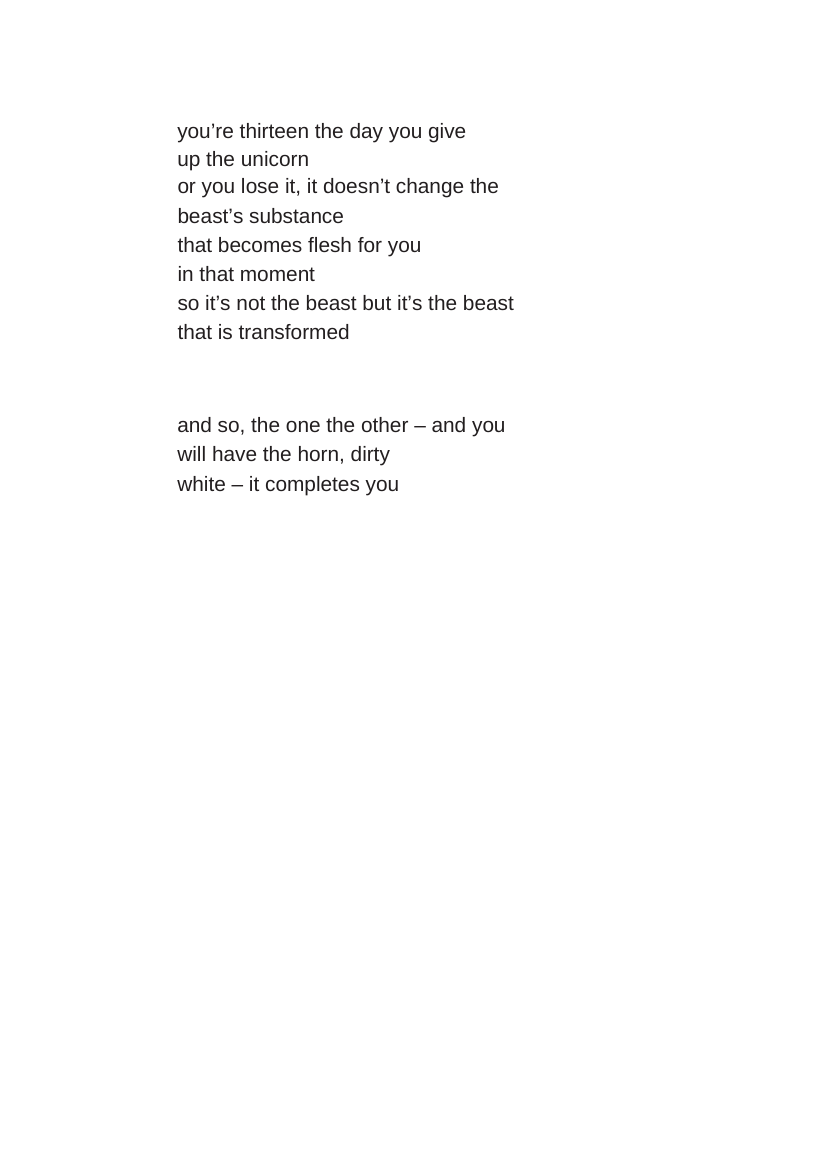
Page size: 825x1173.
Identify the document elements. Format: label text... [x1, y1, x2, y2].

text or you lose it, it doesn’t change the beast’s substance that becomes flesh for you in that moment so it’s not the beast but it’s the beast that is transformed [177, 169, 539, 344]
text and so, the one the other – and you will have the horn, dirty white – it completes you [177, 408, 553, 495]
text you’re thirteen the day you give up the unicorn [177, 116, 494, 169]
